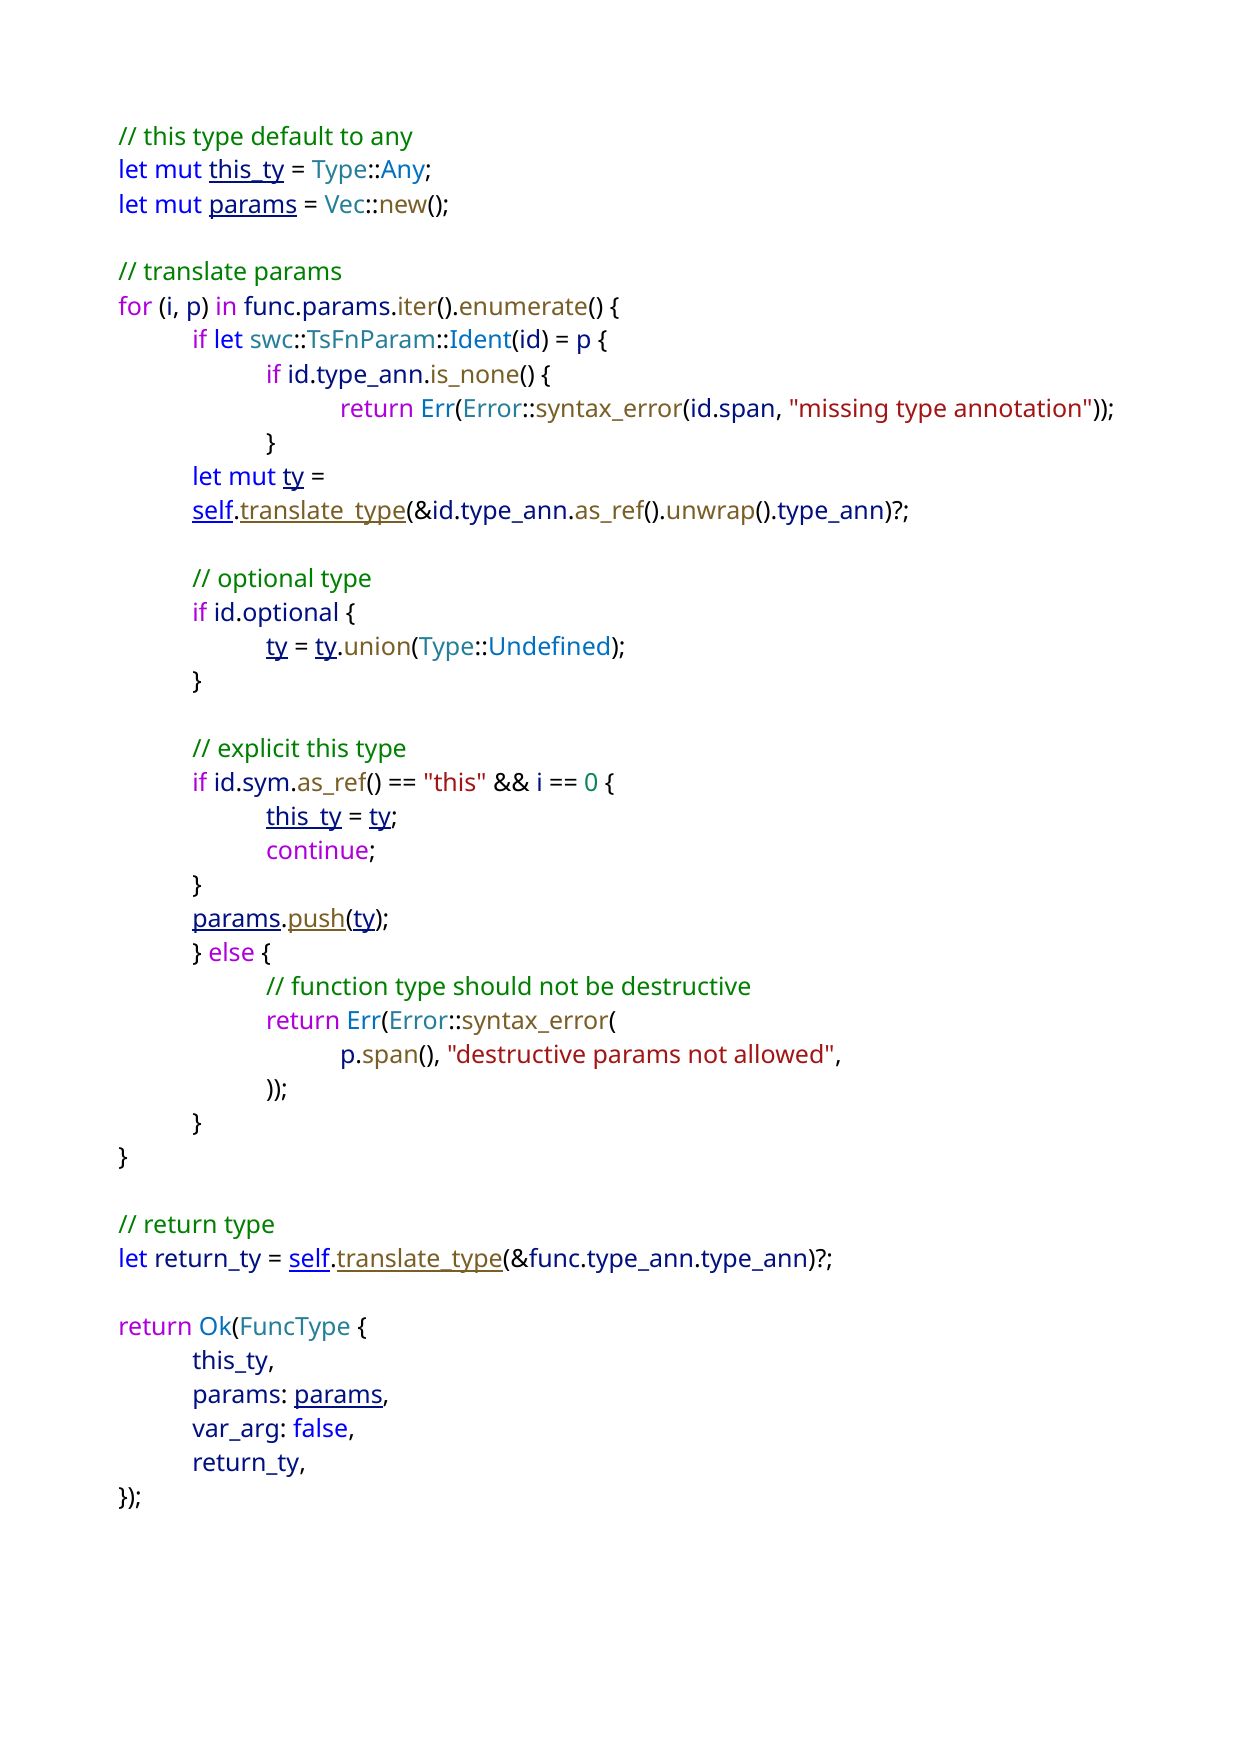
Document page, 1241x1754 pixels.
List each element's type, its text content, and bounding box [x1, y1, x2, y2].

text let return_ty = self.translate_type(&func.type_ann.type_ann)?; [118, 1241, 1122, 1275]
text this_ty, [118, 1343, 1122, 1377]
text continue; [118, 832, 1122, 867]
text let mut ty = self.translate_type(&id.type_ann.as_ref().unwrap().type_ann)?; [118, 458, 1122, 527]
text // function type should not be destructive [118, 969, 1122, 1003]
text } [118, 1105, 1122, 1139]
text } [118, 867, 1122, 901]
text let mut this_ty = Type::Any; [118, 152, 1122, 186]
text if id.type_ann.is_none() { [118, 356, 1122, 390]
text if let swc::TsFnParam::Ident(id) = p { [118, 322, 1122, 356]
text return Err(Error::syntax_error( [118, 1003, 1122, 1037]
text params: params, [118, 1377, 1122, 1411]
text // explicit this type [118, 730, 1122, 764]
text // optional type [118, 560, 1122, 594]
text return Err(Error::syntax_error(id.span, "missing type annotation")); [118, 390, 1122, 424]
text for (i, p) in func.params.iter().enumerate() { [118, 288, 1122, 322]
text // translate params [118, 254, 1122, 288]
text } [118, 1139, 1122, 1173]
text // this type default to any [118, 118, 1122, 152]
text params.push(ty); [118, 901, 1122, 935]
text p.span(), "destructive params not allowed", [118, 1037, 1122, 1071]
text )); [118, 1071, 1122, 1105]
text } [118, 662, 1122, 697]
text } [118, 424, 1122, 458]
text return Ok(FuncType { [118, 1309, 1122, 1343]
text if id.sym.as_ref() == "this" && i == 0 { [118, 764, 1122, 798]
text if id.optional { [118, 594, 1122, 628]
text }); [118, 1479, 1122, 1513]
text ty = ty.union(Type::Undefined); [118, 628, 1122, 662]
text let mut params = Vec::new(); [118, 186, 1122, 220]
text // return type [118, 1207, 1122, 1241]
text var_arg: false, [118, 1411, 1122, 1445]
text this_ty = ty; [118, 798, 1122, 832]
text return_ty, [118, 1445, 1122, 1479]
text } else { [118, 935, 1122, 969]
